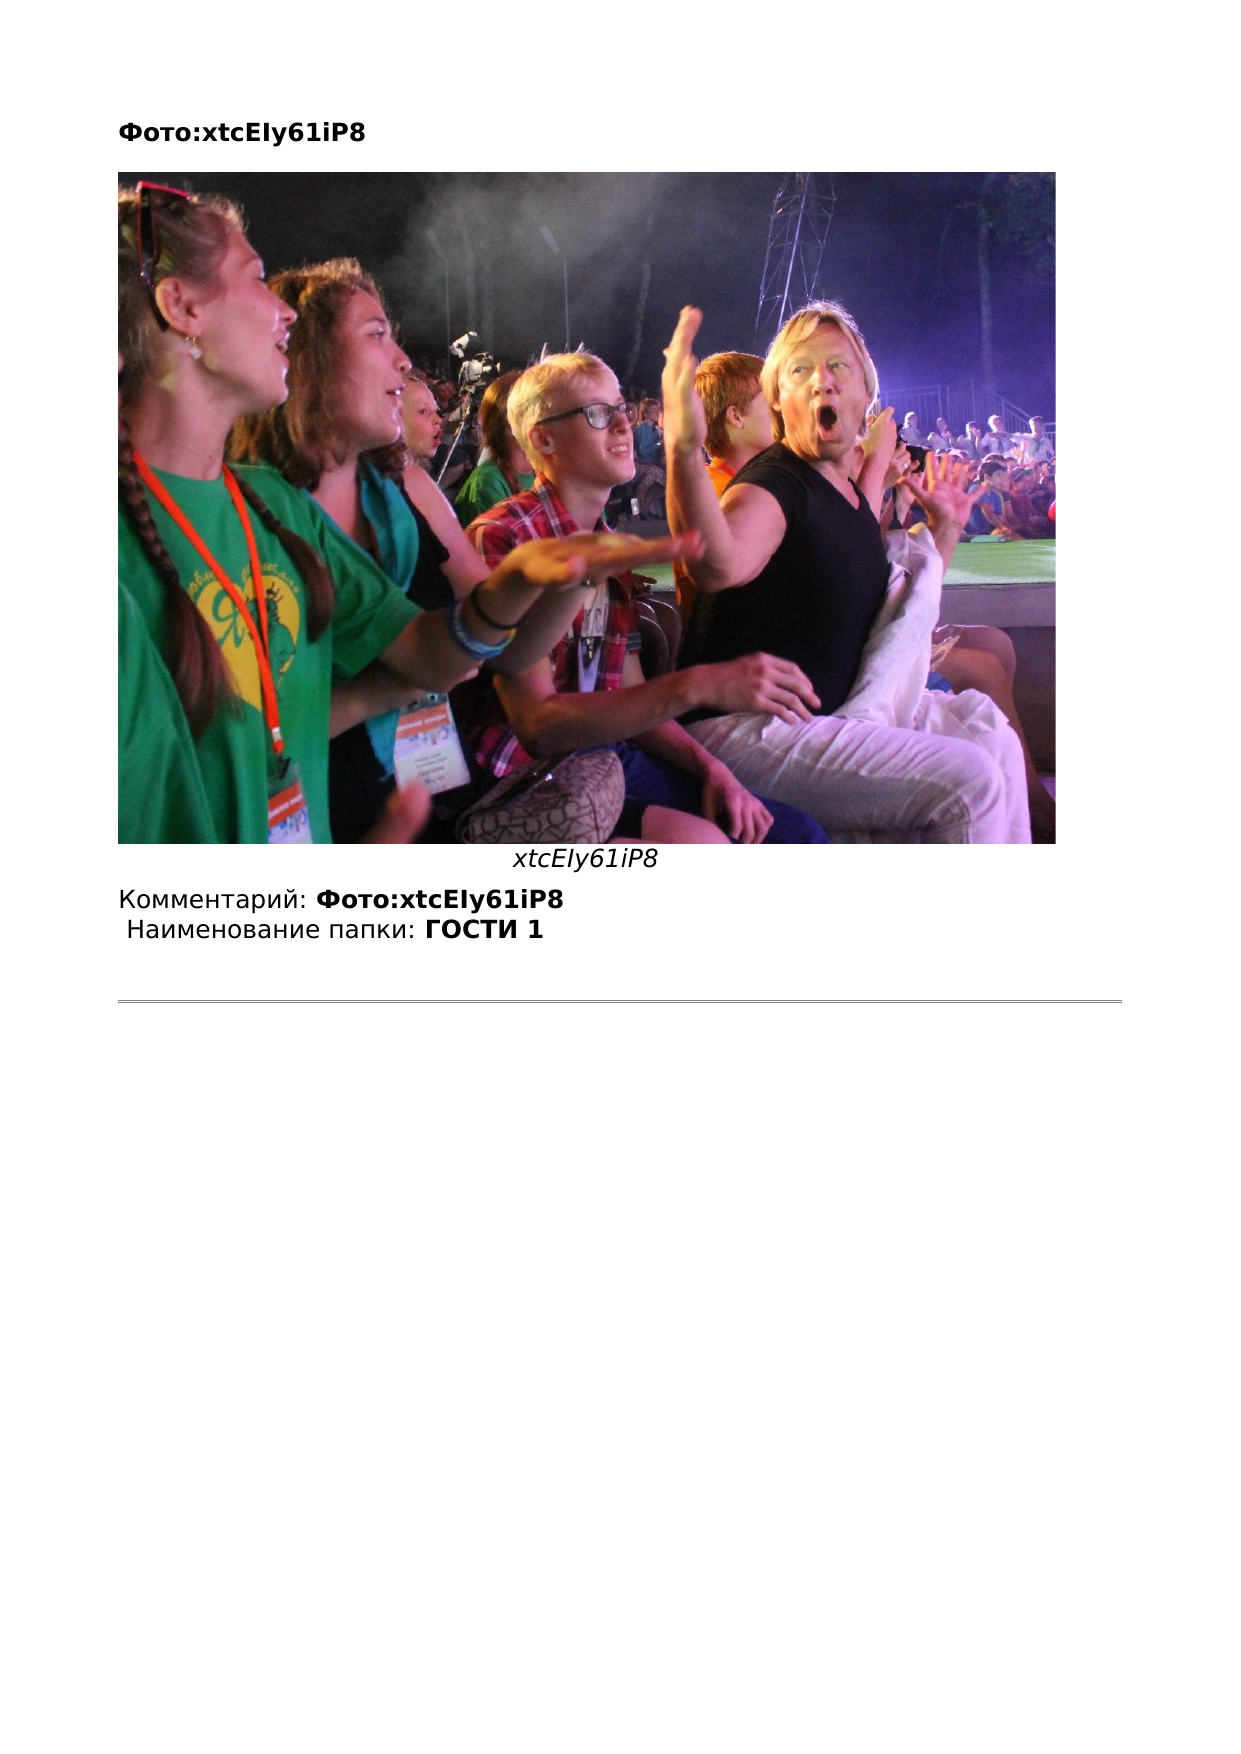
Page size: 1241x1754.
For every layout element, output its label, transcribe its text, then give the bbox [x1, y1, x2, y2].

picture [118, 172, 1056, 844]
text xtcEIy61iP8 [118, 844, 1056, 873]
subtitle Фото:xtcEIy61iP8 [118, 118, 1122, 147]
text Комментарий: Фото:xtcEIy61iP8 Наименование папки: ГОСТИ 1 [118, 886, 1122, 973]
